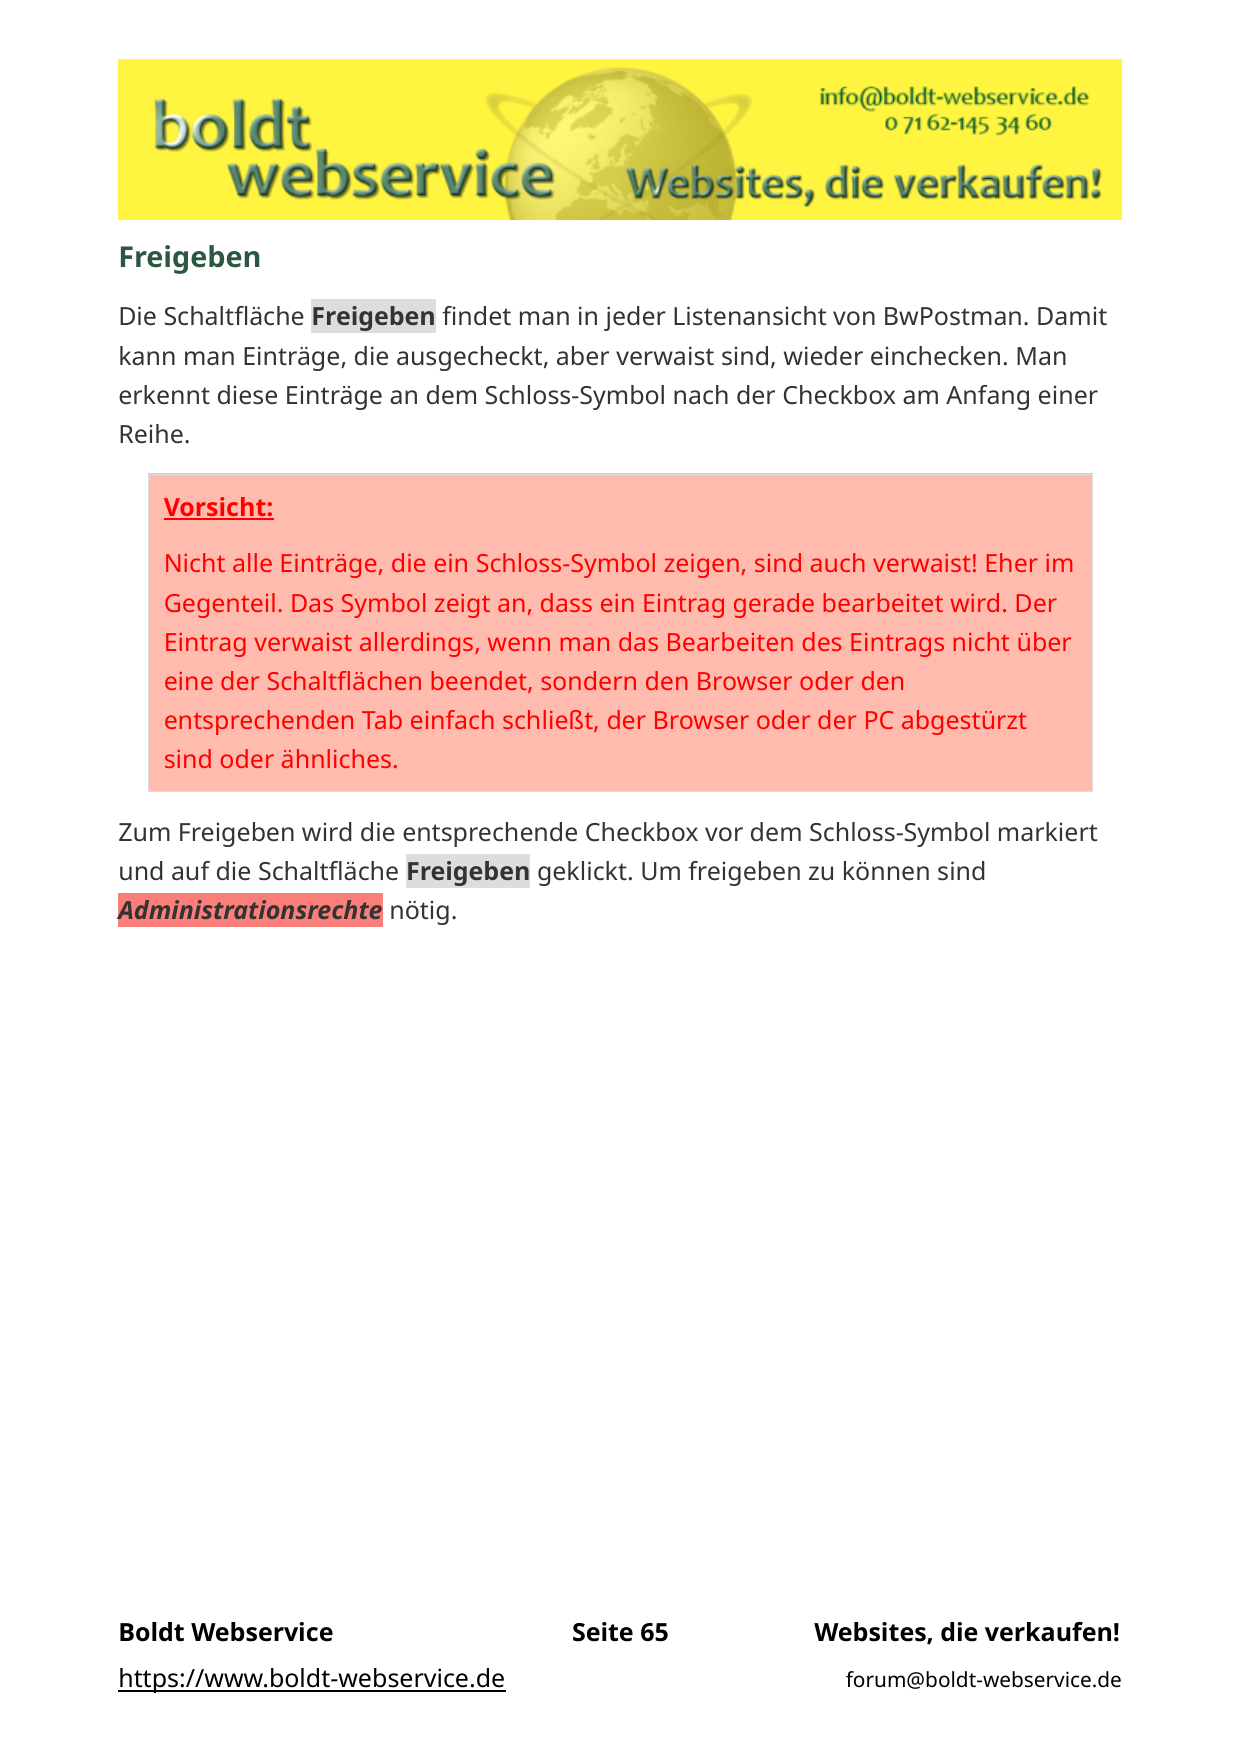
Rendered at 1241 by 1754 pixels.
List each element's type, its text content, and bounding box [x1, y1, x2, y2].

text Die Schaltfläche Freigeben findet man in jeder Listenansicht von BwPostman. Damit kann man Einträge, die ausgecheckt, aber verwaist sind, wieder einchecken. Man erkennt diese Einträge an dem Schloss-Symbol nach der Checkbox am Anfang einer Reihe. [118, 299, 1122, 451]
text Nicht alle Einträge, die ein Schloss-Symbol zeigen, sind auch verwaist! Eher im Gegenteil. Das Symbol zeigt an, dass ein Eintrag gerade bearbeitet wird. Der Eintrag verwaist allerdings, wenn man das Bearbeiten des Eintrags nicht über eine der Schaltflächen beendet, sondern den Browser oder den entsprechenden Tab einfach schließt, der Browser oder der PC abgestürzt sind oder ähnliches. [149, 530, 1092, 791]
subtitle Freigeben [118, 236, 1122, 275]
text Zum Freigeben wird die entsprechende Checkbox vor dem Schloss-Symbol markiert und auf die Schaltfläche Freigeben geklickt. Um freigeben zu können sind Administrationsrechte nötig. [118, 815, 1122, 927]
text Vorsicht: [149, 475, 1092, 523]
picture [118, 59, 1123, 220]
